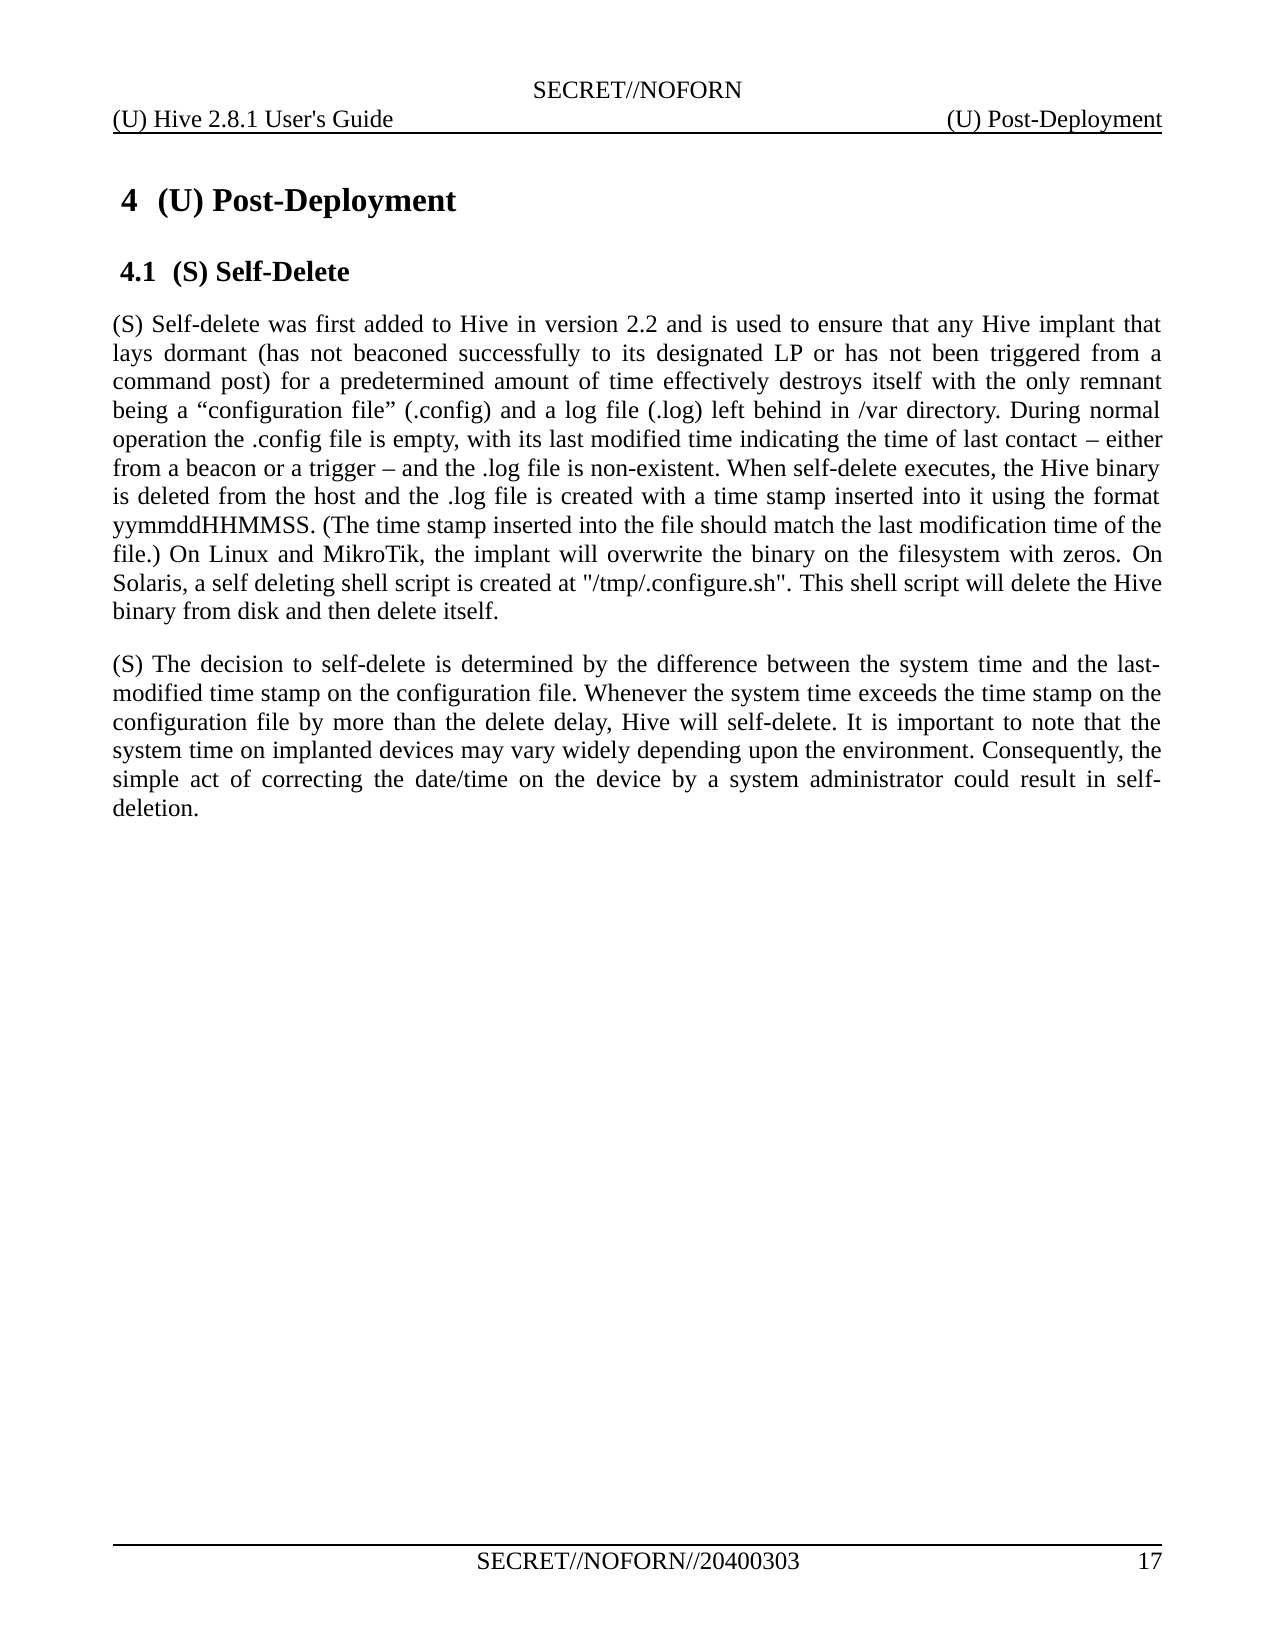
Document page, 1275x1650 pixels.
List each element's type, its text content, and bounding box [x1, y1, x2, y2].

text (S) Self-delete was first added to Hive in version 2.2 and is used to ensure that any Hive implant that lays dormant (has not beaconed successfully to its designated LP or has not been triggered from a command post) for a predetermined amount of time effectively destroys itself with the only remnant being a “configuration file” (.config) and a log file (.log) left behind in /var directory. During normal operation the .config file is empty, with its last modified time indicating the time of last contact – either from a beacon or a trigger – and the .log file is non-existent. When self-delete executes, the Hive binary is deleted from the host and the .log file is created with a time stamp inserted into it using the format yymmddHHMMSS. (The time stamp inserted into the file should match the last modification time of the file.) On Linux and MikroTik, the implant will overwrite the binary on the filesystem with zeros. On Solaris, a self deleting shell script is created at "/tmp/.configure.sh". This shell script will delete the Hive binary from disk and then delete itself. [112, 309, 1162, 625]
subtitle (U) Post-Deployment [112, 180, 1162, 218]
text (S) The decision to self-delete is determined by the difference between the system time and the last-modified time stamp on the configuration file. Whenever the system time exceeds the time stamp on the configuration file by more than the delete delay, Hive will self-delete. It is important to note that the system time on implanted devices may vary widely depending upon the environment. Consequently, the simple act of correcting the date/time on the device by a system administrator could result in self-deletion. [112, 649, 1162, 822]
subtitle (S) Self-Delete [112, 254, 1162, 288]
